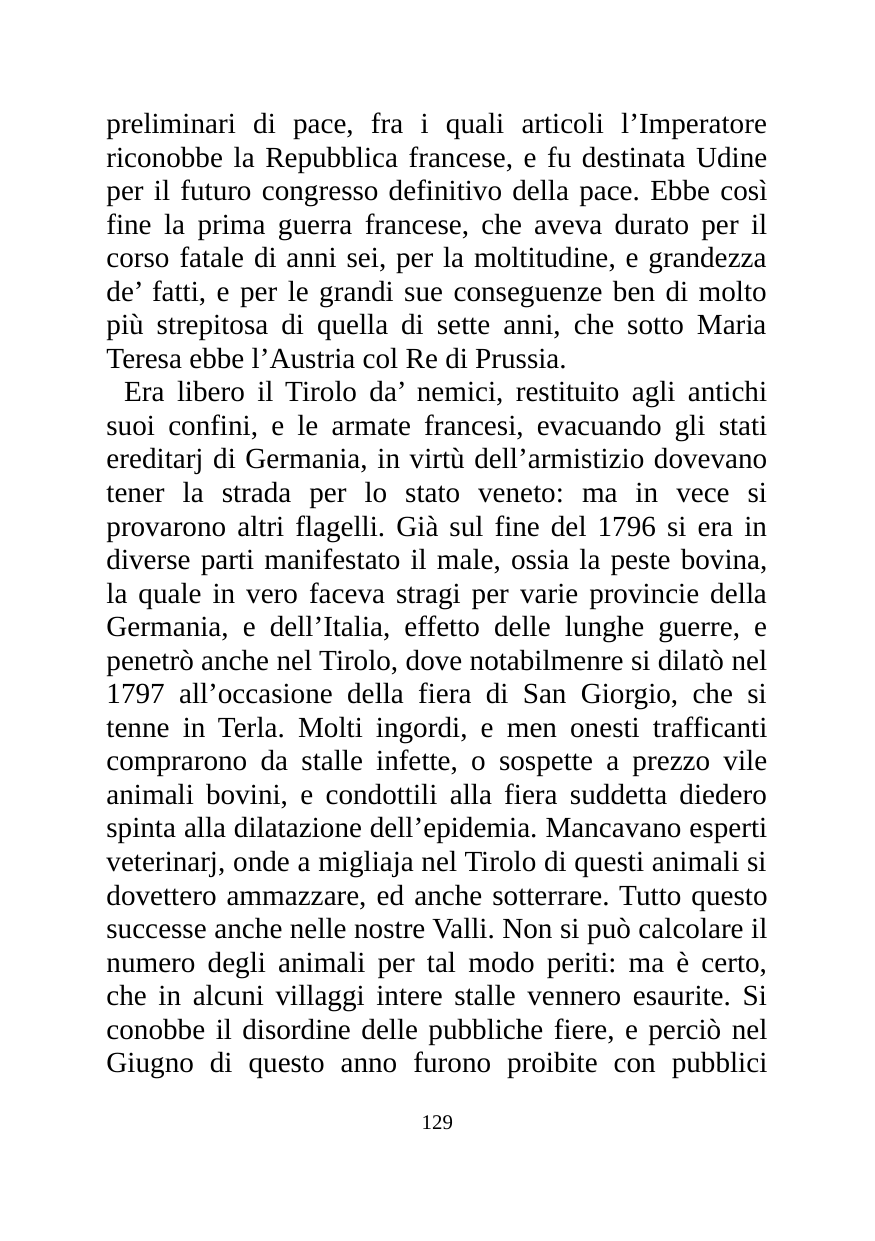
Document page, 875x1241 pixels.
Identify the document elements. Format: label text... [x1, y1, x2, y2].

text Era libero il Tirolo da’ nemici, restituito agli antichi suoi confini, e le armate francesi, evacuando gli stati ereditarj di Germania, in virtù dell’armistizio dovevano tener la strada per lo stato veneto: ma in vece si provarono altri flagelli. Già sul fine del 1796 si era in diverse parti manifestato il male, ossia la peste bovina, la quale in vero faceva stragi per varie provincie della Germania, e dell’Italia, effetto delle lunghe guerre, e penetrò anche nel Tirolo, dove notabilmenre si dilatò nel 1797 all’occasione della fiera di San Giorgio, che si tenne in Terla. Molti ingordi, e men onesti trafficanti comprarono da stalle infette, o sospette a prezzo vile animali bovini, e condottili alla fiera suddetta diedero spinta alla dilatazione dell’epidemia. Mancavano esperti veterinarj, onde a migliaja nel Tirolo di questi animali si dovettero ammazzare, ed anche sotterrare. Tutto questo successe anche nelle nostre Valli. Non si può calcolare il numero degli animali per tal modo periti: ma è certo, che in alcuni villaggi intere stalle vennero esaurite. Si conobbe il disordine delle pubbliche fiere, e perciò nel Giugno di questo anno furono proibite con pubblici [106, 374, 768, 1079]
text preliminari di pace, fra i quali articoli l’Imperatore riconobbe la Repubblica francese, e fu destinata Udine per il futuro congresso definitivo della pace. Ebbe così fine la prima guerra francese, che aveva durato per il corso fatale di anni sei, per la moltitudine, e grandezza de’ fatti, e per le grandi sue conseguenze ben di molto più strepitosa di quella di sette anni, che sotto Maria Teresa ebbe l’Austria col Re di Prussia. [106, 106, 768, 374]
